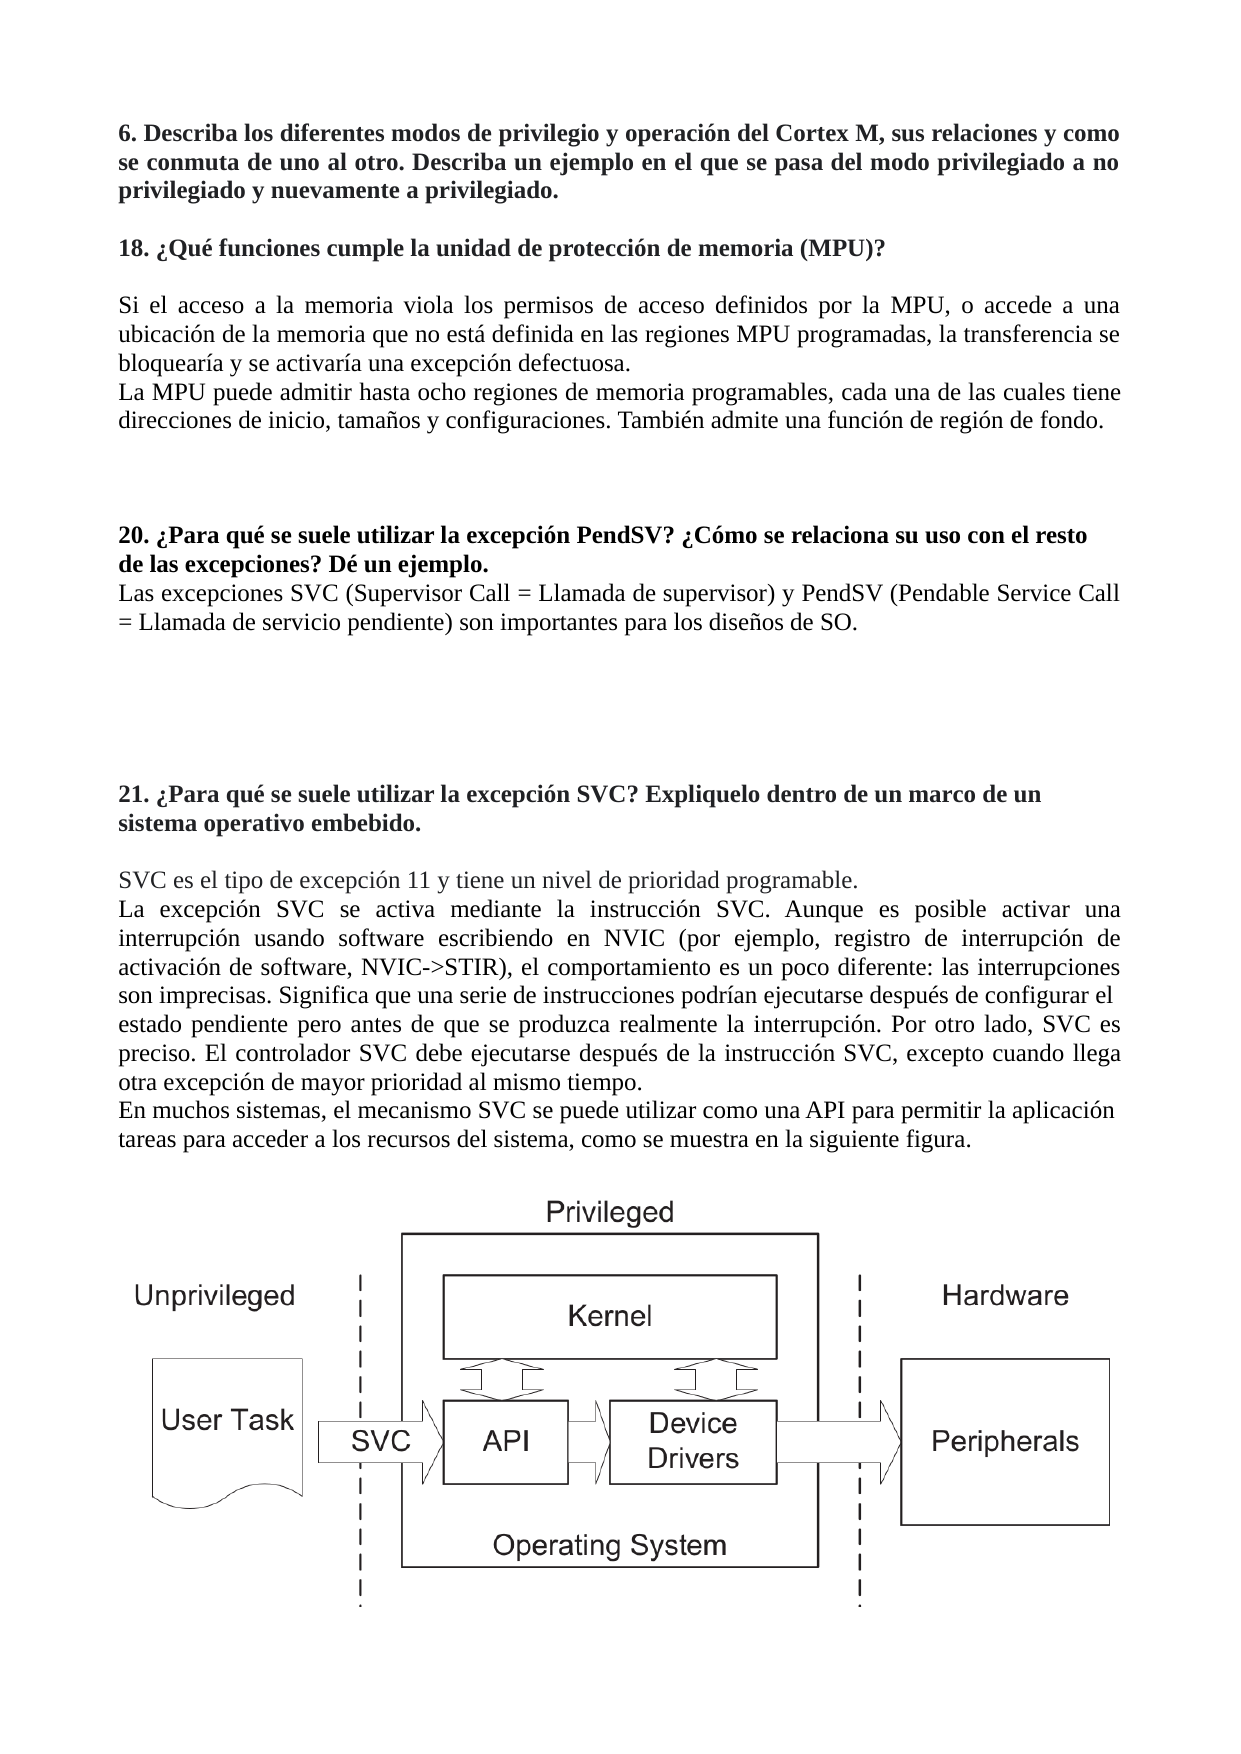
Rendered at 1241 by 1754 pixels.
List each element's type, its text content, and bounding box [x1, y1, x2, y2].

text SVC es el tipo de excepción 11 y tiene un nivel de prioridad programable. [118, 866, 1122, 894]
text En muchos sistemas, el mecanismo SVC se puede utilizar como una API para permitir la aplicación [118, 1096, 1122, 1124]
text La MPU puede admitir hasta ocho regiones de memoria programables, cada una de las cuales tiene direcciones de inicio, tamaños y configuraciones. También admite una función de región de fondo. [118, 377, 1122, 434]
text tareas para acceder a los recursos del sistema, como se muestra en la siguiente figura. [118, 1124, 1122, 1153]
text Si el acceso a la memoria viola los permisos de acceso definidos por la MPU, o accede a una ubicación de la memoria que no está definida en las regiones MPU programadas, la transferencia se bloquearía y se activaría una excepción defectuosa. [118, 291, 1122, 377]
text 21. ¿Para qué se suele utilizar la excepción SVC? Expliquelo dentro de un marco de un [118, 779, 1122, 808]
text sistema operativo embebido. [118, 808, 1122, 837]
text Las excepciones SVC (Supervisor Call = Llamada de supervisor) y PendSV (Pendable Service Call = Llamada de servicio pendiente) son importantes para los diseños de SO. [118, 578, 1122, 636]
picture [118, 1182, 1123, 1607]
text de las excepciones? Dé un ejemplo. [118, 549, 1122, 578]
text 20. ¿Para qué se suele utilizar la excepción PendSV? ¿Cómo se relaciona su uso con el resto [118, 521, 1122, 549]
text estado pendiente pero antes de que se produzca realmente la interrupción. Por otro lado, SVC es preciso. El controlador SVC debe ejecutarse después de la instrucción SVC, excepto cuando llega otra excepción de mayor prioridad al mismo tiempo. [118, 1009, 1122, 1096]
text 6. Describa los diferentes modos de privilegio y operación del Cortex M, sus relaciones y como se conmuta de uno al otro. Describa un ejemplo en el que se pasa del modo privilegiado a no privilegiado y nuevamente a privilegiado. [118, 118, 1122, 204]
text La excepción SVC se activa mediante la instrucción SVC. Aunque es posible activar una interrupción usando software escribiendo en NVIC (por ejemplo, registro de interrupción de activación de software, NVIC->STIR), el comportamiento es un poco diferente: las interrupciones son imprecisas. Significa que una serie de instrucciones podrían ejecutarse después de configurar el [118, 894, 1122, 1009]
text 18. ¿Qué funciones cumple la unidad de protección de memoria (MPU)? [118, 233, 1122, 262]
